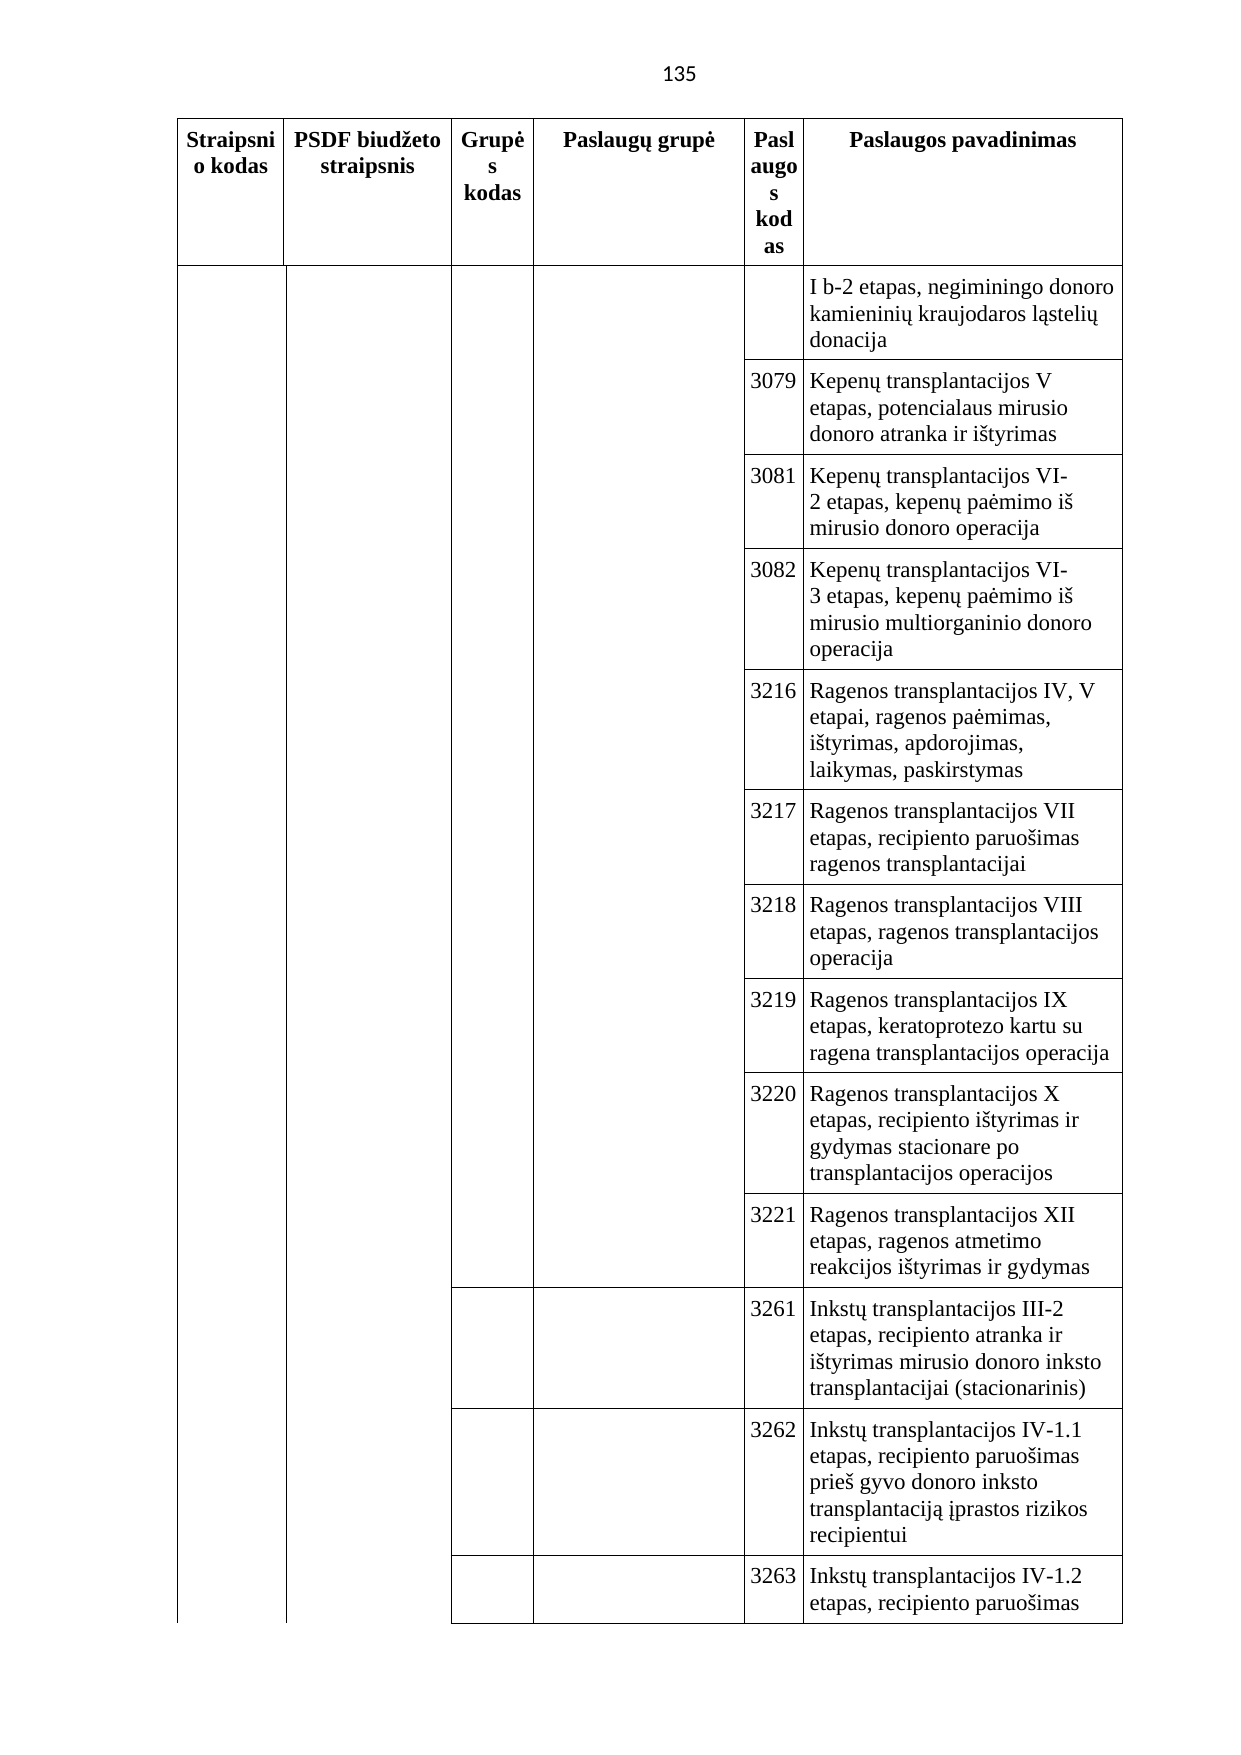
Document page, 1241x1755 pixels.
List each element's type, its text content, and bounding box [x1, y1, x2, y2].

table_cell [287, 978, 451, 1072]
table_cell 3079 [745, 360, 803, 454]
table_cell [534, 1556, 744, 1622]
table_cell Inkstų transplantacijos IV-1.2 etapas, recipiento paruošimas [804, 1556, 1122, 1622]
table_cell 3219 [745, 979, 803, 1072]
table_cell Kepenų transplantacijos V etapas, potencialaus mirusio donoro atranka ir ištyrimas [804, 360, 1122, 454]
table_cell [452, 359, 533, 454]
table_cell [287, 454, 451, 548]
table_cell Ragenos transplantacijos VII etapas, recipiento paruošimas ragenos transplantacijai [804, 790, 1122, 883]
table_cell Ragenos transplantacijos IV, V etapai, ragenos paėmimas, ištyrimas, apdorojimas, laikymas, paskirstymas [804, 670, 1122, 789]
table_cell 3216 [745, 670, 803, 789]
table_header Grupės kodas [452, 119, 533, 265]
table_cell [178, 1408, 286, 1554]
table_cell [287, 1555, 451, 1622]
table_cell [287, 359, 451, 454]
table_cell [178, 978, 286, 1072]
table_cell [178, 1193, 286, 1287]
table_cell [534, 454, 744, 548]
table_cell [534, 1409, 744, 1554]
table_cell [452, 548, 533, 1287]
table_cell Ragenos transplantacijos XII etapas, ragenos atmetimo reakcijos ištyrimas ir gydymas [804, 1194, 1122, 1287]
table_header Paslaugos kodas [745, 119, 803, 265]
table_cell [287, 1287, 451, 1407]
table_header Straipsnio kodas [178, 119, 283, 265]
table_cell Inkstų transplantacijos III-2 etapas, recipiento atranka ir ištyrimas mirusio donoro inksto transplantacijai (stacionarinis) [804, 1288, 1122, 1407]
table_cell [178, 669, 286, 789]
table_header Paslaugos pavadinimas [804, 119, 1122, 265]
table_cell [178, 1072, 286, 1193]
table_cell I b-2 etapas, negiminingo donoro kamieninių kraujodaros ląstelių donacija [804, 266, 1122, 359]
table_cell Ragenos transplantacijos VIII etapas, ragenos transplantacijos operacija [804, 885, 1122, 978]
table_cell [452, 266, 533, 359]
table_cell [287, 548, 451, 668]
table_cell [178, 789, 286, 883]
table_cell [534, 359, 744, 454]
table_cell Kepenų transplantacijos VI-3 etapas, kepenų paėmimo iš mirusio multiorganinio donoro operacija [804, 549, 1122, 668]
table_cell [287, 266, 451, 359]
table_cell 3262 [745, 1409, 803, 1554]
table_cell 3082 [745, 549, 803, 668]
table_cell [452, 1288, 533, 1407]
table_cell [287, 789, 451, 883]
table_cell Kepenų transplantacijos VI-2 etapas, kepenų paėmimo iš mirusio donoro operacija [804, 455, 1122, 548]
table_cell Ragenos transplantacijos IX etapas, keratoprotezo kartu su ragena transplantacijos operacija [804, 979, 1122, 1072]
table_cell 3221 [745, 1194, 803, 1287]
table_cell [178, 454, 286, 548]
table_cell [178, 266, 286, 359]
table_cell 3220 [745, 1073, 803, 1193]
table_cell [178, 1555, 286, 1622]
table_cell [178, 884, 286, 978]
table_cell 3217 [745, 790, 803, 883]
table_cell 3218 [745, 885, 803, 978]
table_cell [178, 359, 286, 454]
table_cell [534, 266, 744, 359]
table_cell 3261 [745, 1288, 803, 1407]
table_cell [452, 454, 533, 548]
table_cell 3263 [745, 1556, 803, 1622]
table_cell [452, 1409, 533, 1554]
table_cell [534, 548, 744, 1287]
table_header Paslaugų grupė [534, 119, 744, 265]
table_cell [452, 1556, 533, 1622]
table_cell [287, 1072, 451, 1193]
table_cell [178, 1287, 286, 1407]
table_cell Ragenos transplantacijos X etapas, recipiento ištyrimas ir gydymas stacionare po transplantacijos operacijos [804, 1073, 1122, 1193]
table_cell [287, 669, 451, 789]
table_cell [287, 884, 451, 978]
table_cell [287, 1408, 451, 1554]
table_cell [745, 266, 803, 359]
table_cell 3081 [745, 455, 803, 548]
table_cell [178, 548, 286, 668]
table_cell [534, 1288, 744, 1407]
table_cell Inkstų transplantacijos IV-1.1 etapas, recipiento paruošimas prieš gyvo donoro inksto transplantaciją įprastos rizikos recipientui [804, 1409, 1122, 1554]
table_header PSDF biudžeto straipsnis [284, 119, 451, 265]
table_cell [287, 1193, 451, 1287]
